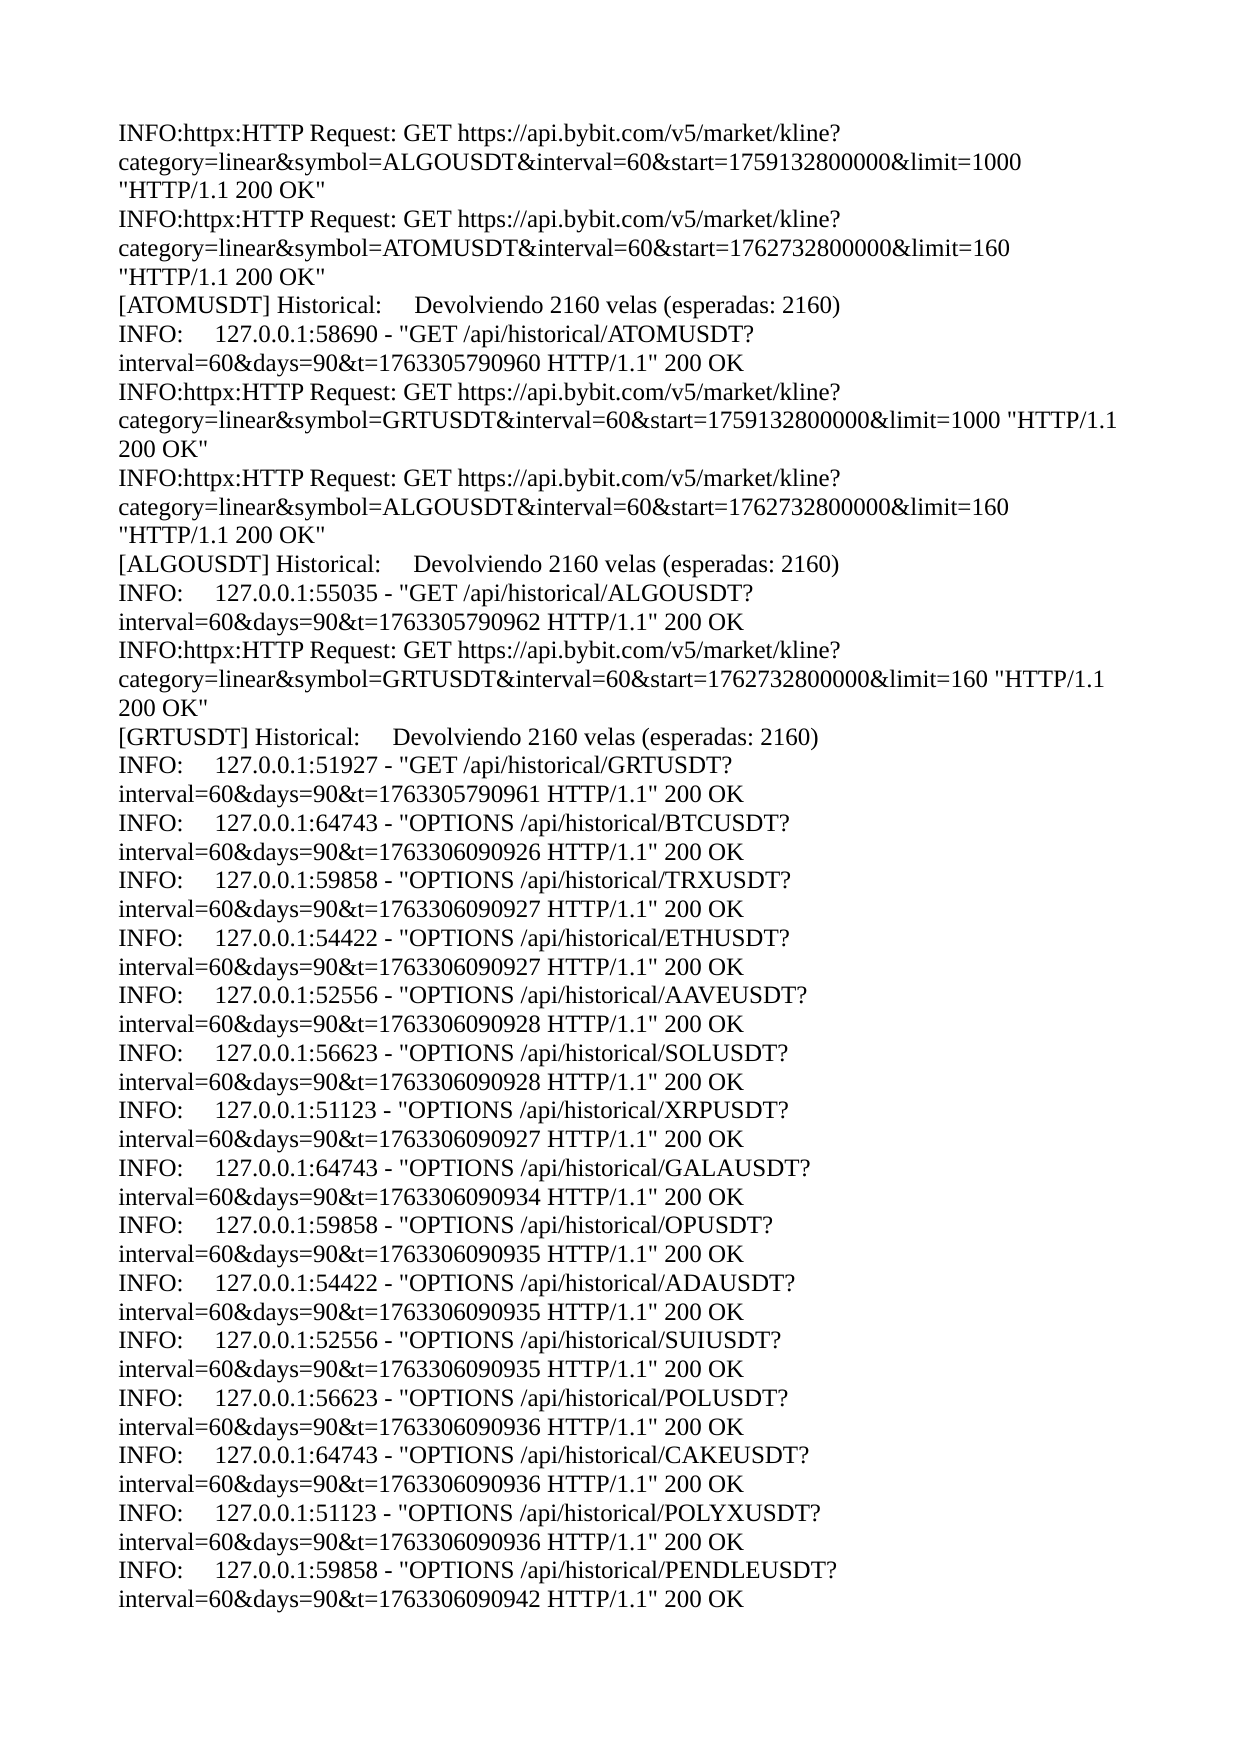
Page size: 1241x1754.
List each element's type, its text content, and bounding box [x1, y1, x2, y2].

text INFO: 127.0.0.1:51927 - "GET /api/historical/GRTUSDT?interval=60&days=90&t=1763305790961 HTTP/1.1" 200 OK [118, 751, 1122, 808]
text INFO: 127.0.0.1:59858 - "OPTIONS /api/historical/PENDLEUSDT?interval=60&days=90&t=1763306090942 HTTP/1.1" 200 OK [118, 1556, 1122, 1613]
text INFO: 127.0.0.1:52556 - "OPTIONS /api/historical/AAVEUSDT?interval=60&days=90&t=1763306090928 HTTP/1.1" 200 OK [118, 981, 1122, 1038]
text INFO: 127.0.0.1:54422 - "OPTIONS /api/historical/ETHUSDT?interval=60&days=90&t=1763306090927 HTTP/1.1" 200 OK [118, 923, 1122, 981]
text INFO: 127.0.0.1:59858 - "OPTIONS /api/historical/TRXUSDT?interval=60&days=90&t=1763306090927 HTTP/1.1" 200 OK [118, 866, 1122, 923]
text INFO: 127.0.0.1:58690 - "GET /api/historical/ATOMUSDT?interval=60&days=90&t=1763305790960 HTTP/1.1" 200 OK [118, 319, 1122, 377]
text INFO: 127.0.0.1:64743 - "OPTIONS /api/historical/GALAUSDT?interval=60&days=90&t=1763306090934 HTTP/1.1" 200 OK [118, 1153, 1122, 1211]
text INFO:httpx:HTTP Request: GET https://api.bybit.com/v5/market/kline?category=linear&symbol=ALGOUSDT&interval=60&start=1759132800000&limit=1000 "HTTP/1.1 200 OK" [118, 118, 1122, 204]
text INFO: 127.0.0.1:64743 - "OPTIONS /api/historical/CAKEUSDT?interval=60&days=90&t=1763306090936 HTTP/1.1" 200 OK [118, 1441, 1122, 1498]
text INFO: 127.0.0.1:52556 - "OPTIONS /api/historical/SUIUSDT?interval=60&days=90&t=1763306090935 HTTP/1.1" 200 OK [118, 1326, 1122, 1383]
text INFO: 127.0.0.1:56623 - "OPTIONS /api/historical/SOLUSDT?interval=60&days=90&t=1763306090928 HTTP/1.1" 200 OK [118, 1038, 1122, 1096]
text INFO:httpx:HTTP Request: GET https://api.bybit.com/v5/market/kline?category=linear&symbol=GRTUSDT&interval=60&start=1762732800000&limit=160 "HTTP/1.1 200 OK" [118, 636, 1122, 722]
text INFO: 127.0.0.1:64743 - "OPTIONS /api/historical/BTCUSDT?interval=60&days=90&t=1763306090926 HTTP/1.1" 200 OK [118, 808, 1122, 866]
text INFO: 127.0.0.1:51123 - "OPTIONS /api/historical/XRPUSDT?interval=60&days=90&t=1763306090927 HTTP/1.1" 200 OK [118, 1096, 1122, 1153]
text INFO: 127.0.0.1:54422 - "OPTIONS /api/historical/ADAUSDT?interval=60&days=90&t=1763306090935 HTTP/1.1" 200 OK [118, 1268, 1122, 1326]
text [ALGOUSDT] Historical: ✅ Devolviendo 2160 velas (esperadas: 2160) [118, 549, 1122, 578]
text INFO: 127.0.0.1:56623 - "OPTIONS /api/historical/POLUSDT?interval=60&days=90&t=1763306090936 HTTP/1.1" 200 OK [118, 1383, 1122, 1441]
text INFO: 127.0.0.1:59858 - "OPTIONS /api/historical/OPUSDT?interval=60&days=90&t=1763306090935 HTTP/1.1" 200 OK [118, 1211, 1122, 1268]
text [ATOMUSDT] Historical: ✅ Devolviendo 2160 velas (esperadas: 2160) [118, 291, 1122, 319]
text INFO: 127.0.0.1:51123 - "OPTIONS /api/historical/POLYXUSDT?interval=60&days=90&t=1763306090936 HTTP/1.1" 200 OK [118, 1498, 1122, 1556]
text INFO:httpx:HTTP Request: GET https://api.bybit.com/v5/market/kline?category=linear&symbol=ALGOUSDT&interval=60&start=1762732800000&limit=160 "HTTP/1.1 200 OK" [118, 463, 1122, 549]
text INFO: 127.0.0.1:55035 - "GET /api/historical/ALGOUSDT?interval=60&days=90&t=1763305790962 HTTP/1.1" 200 OK [118, 578, 1122, 636]
text INFO:httpx:HTTP Request: GET https://api.bybit.com/v5/market/kline?category=linear&symbol=GRTUSDT&interval=60&start=1759132800000&limit=1000 "HTTP/1.1 200 OK" [118, 377, 1122, 463]
text INFO:httpx:HTTP Request: GET https://api.bybit.com/v5/market/kline?category=linear&symbol=ATOMUSDT&interval=60&start=1762732800000&limit=160 "HTTP/1.1 200 OK" [118, 204, 1122, 291]
text [GRTUSDT] Historical: ✅ Devolviendo 2160 velas (esperadas: 2160) [118, 722, 1122, 751]
